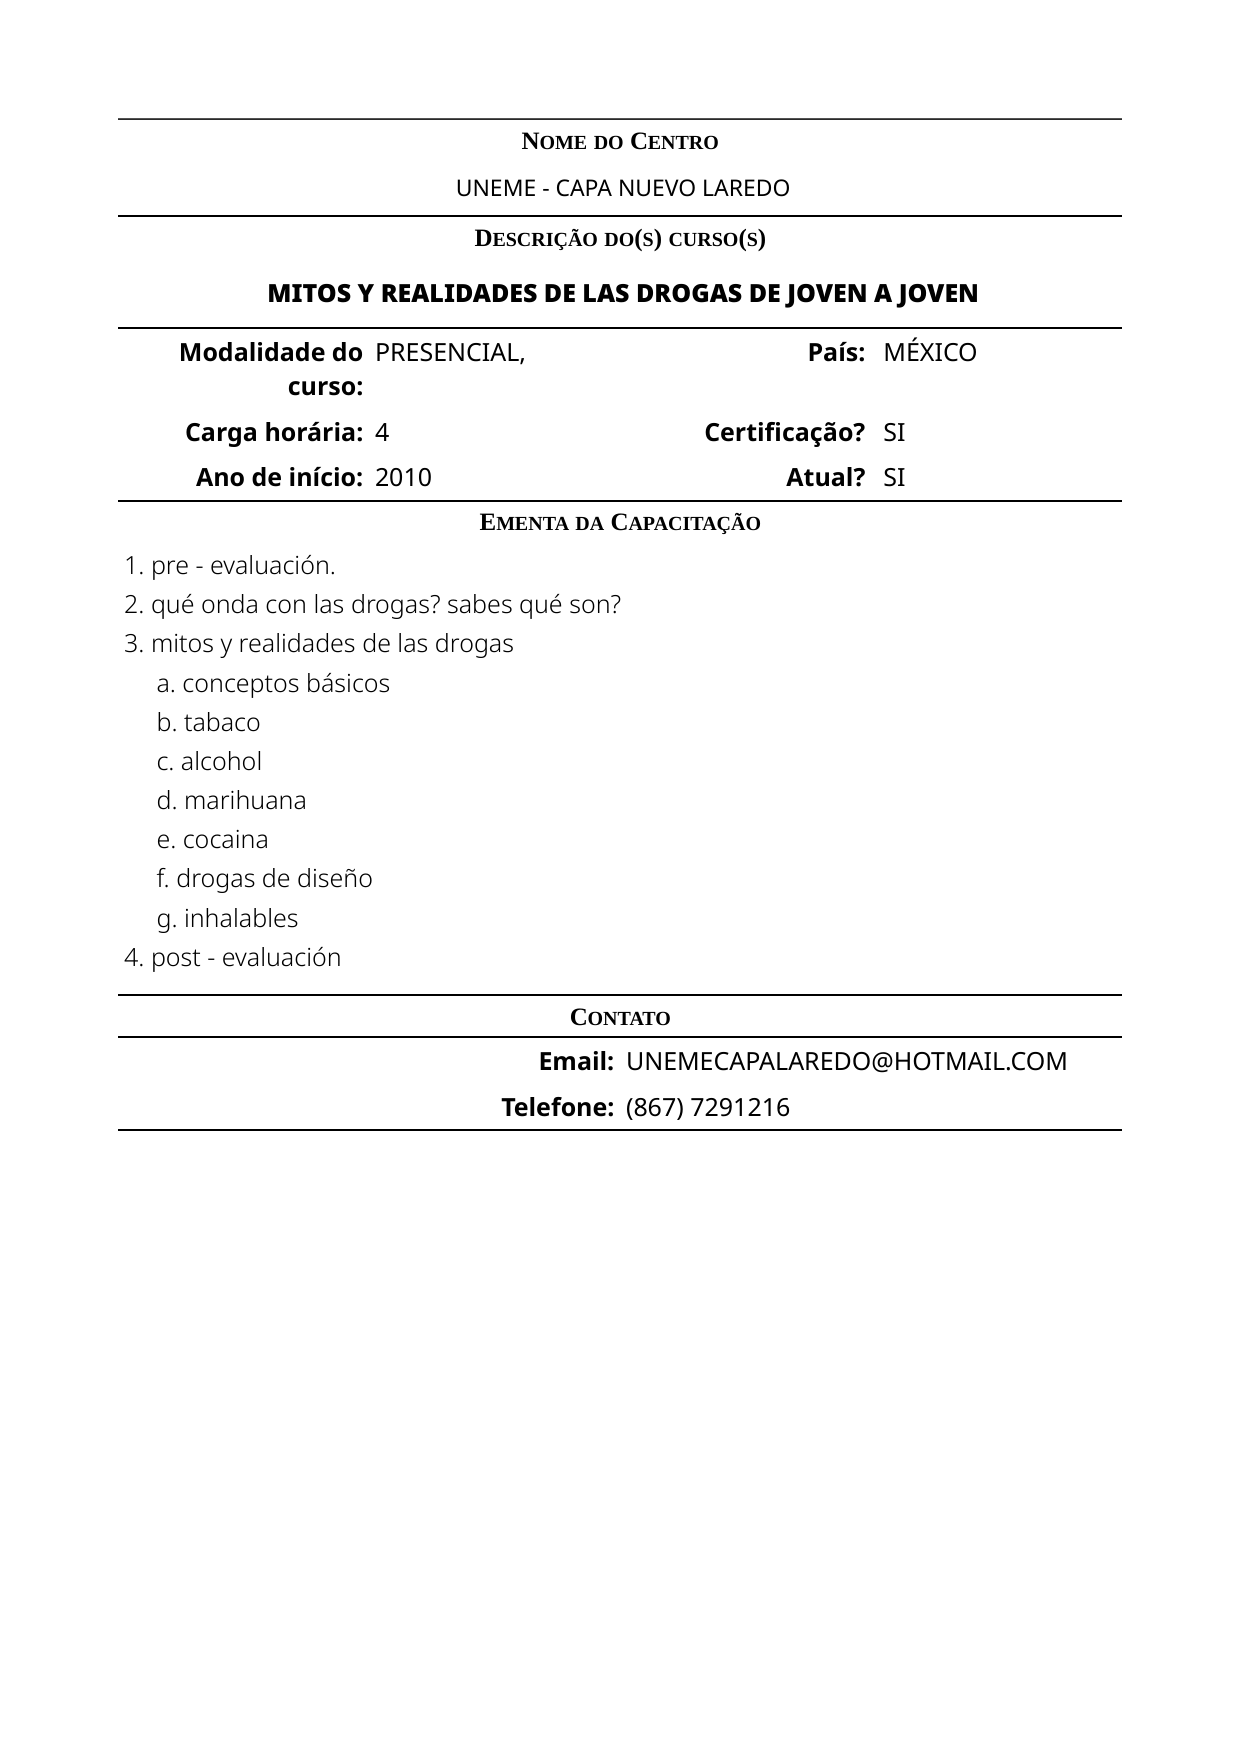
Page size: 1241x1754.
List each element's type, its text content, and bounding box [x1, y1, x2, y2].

table_cell MÉXICO [871, 329, 1122, 409]
table_cell UNEME - CAPA NUEVO LAREDO [118, 160, 1122, 215]
table_cell 1. PRE - EVALUACIÓN. 2. QUÉ ONDA CON LAS DROGAS? SABES QUÉ SON? 3. MITOS Y REALIDADES DE LAS DROGAS A. CONCEPTOS BÁSICOS B. TABACO C. ALCOHOL D. MARIHUANA E. COCAINA F. DROGAS DE DISEÑO G. INHALABLES 4. POST - EVALUACIÓN [118, 542, 1122, 994]
table_cell Modalidade do curso: [118, 329, 369, 409]
table_cell Certificação? [620, 409, 871, 454]
table_cell MITOS Y REALIDADES DE LAS DROGAS DE JOVEN A JOVEN [118, 258, 1122, 327]
table_cell 4 [369, 409, 620, 454]
table_cell Carga horária: [118, 409, 369, 454]
table_cell SI [871, 454, 1122, 500]
table_cell Ementa da Capacitação [118, 502, 1122, 542]
table_cell País: [620, 329, 871, 409]
table_cell Ano de início: [118, 454, 369, 500]
table_cell Atual? [620, 454, 871, 500]
table_cell PRESENCIAL, [369, 329, 620, 409]
table_cell (867) 7291216 [620, 1084, 1122, 1129]
table_cell Email: [118, 1038, 620, 1084]
table_header Nome do Centro [118, 121, 1122, 160]
table_cell Descrição do(s) curso(s) [118, 217, 1122, 257]
table_cell Telefone: [118, 1084, 620, 1129]
table_cell SI [871, 409, 1122, 454]
table_cell Contato [118, 996, 1122, 1036]
table_cell UNEMECAPALAREDO@HOTMAIL.COM [620, 1038, 1122, 1084]
table_cell 2010 [369, 454, 620, 500]
